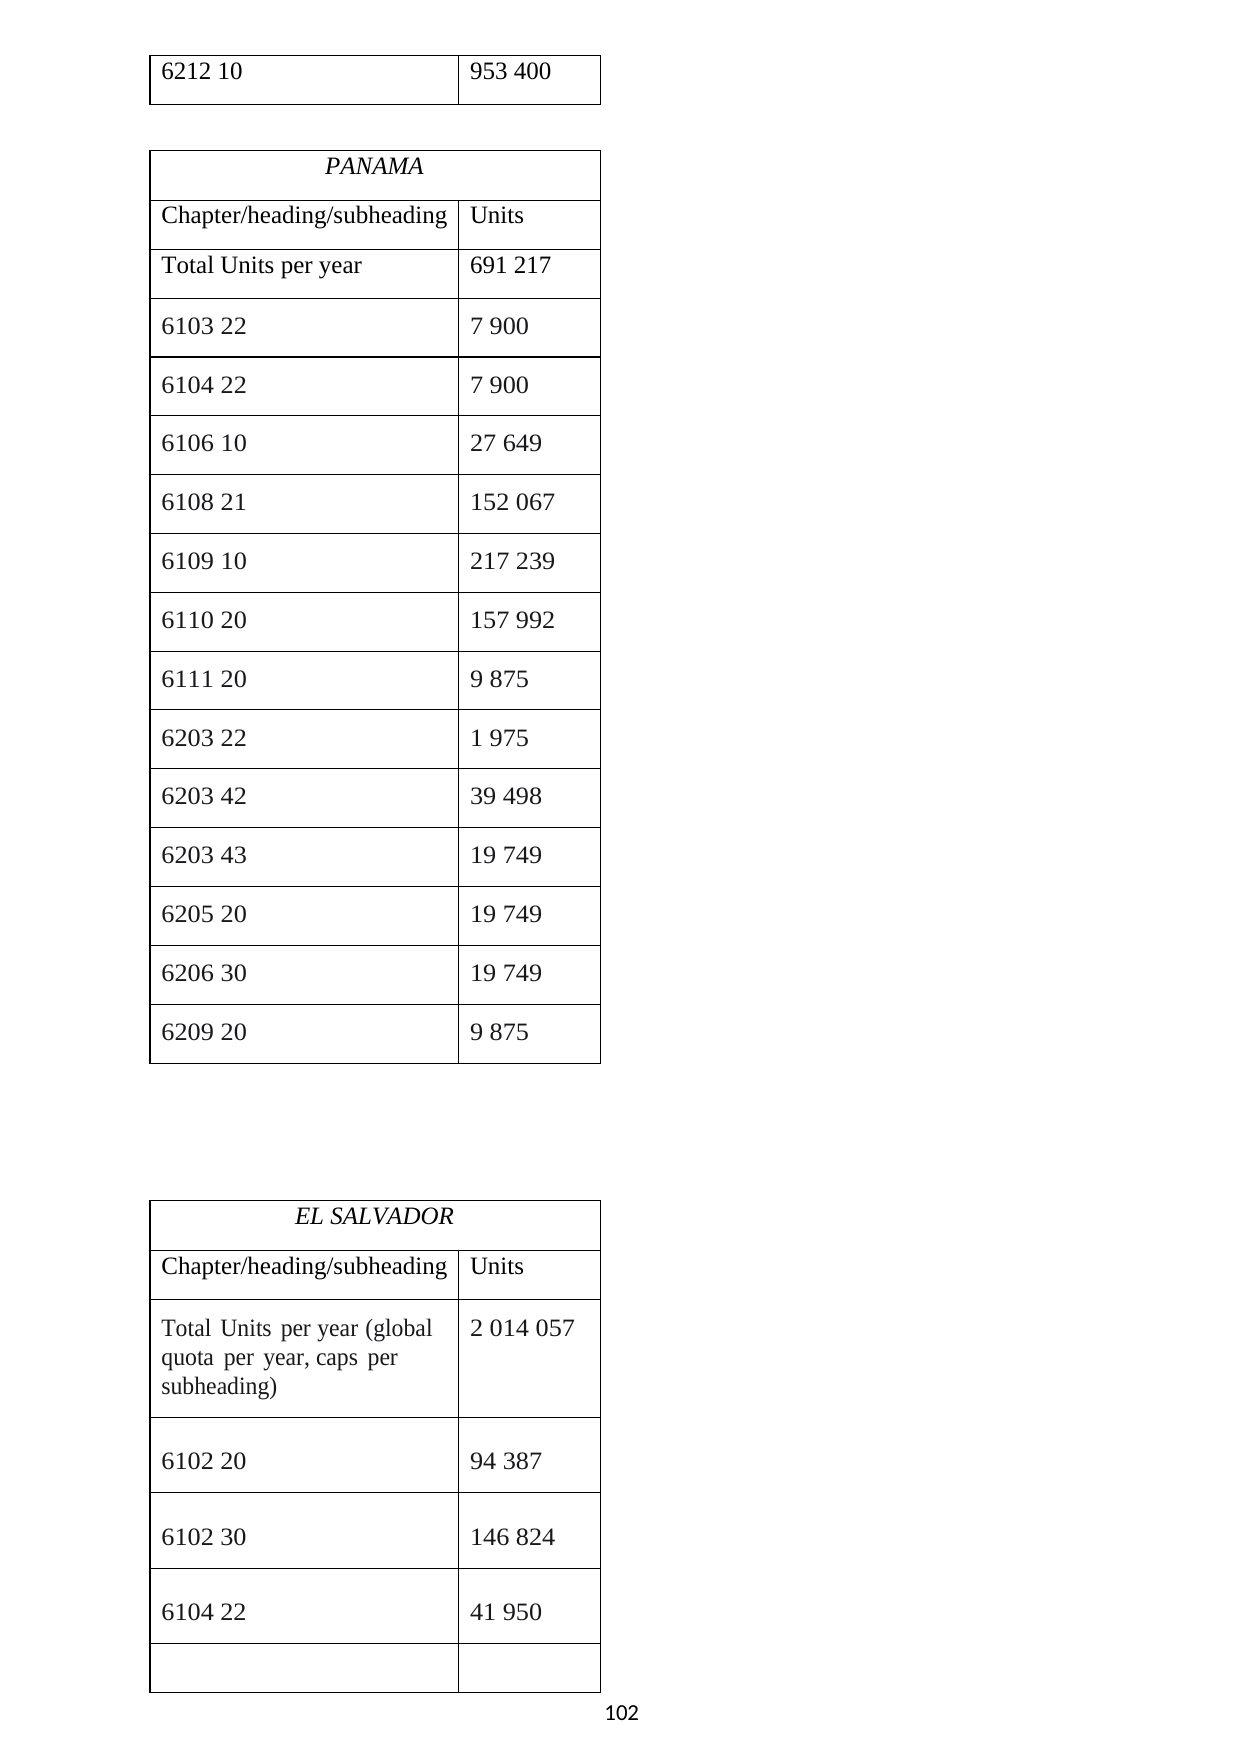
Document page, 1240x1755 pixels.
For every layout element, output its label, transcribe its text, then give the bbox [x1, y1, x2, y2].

table_cell [459, 1644, 600, 1692]
table_cell Chapter/heading/subheading [151, 1251, 458, 1299]
table_cell 6203 42 [151, 769, 458, 827]
table_cell 6102 20 [151, 1418, 458, 1492]
table_cell 1 975 [459, 710, 600, 768]
table_cell 6206 30 [151, 946, 458, 1003]
table_cell 2 014 057 [459, 1300, 600, 1417]
table_cell 6108 21 [151, 475, 458, 533]
table_cell 7 900 [459, 299, 600, 356]
table_cell 27 649 [459, 416, 600, 474]
table_cell Units [459, 201, 600, 249]
table_cell 6103 22 [151, 299, 458, 356]
table_cell 6110 20 [151, 593, 458, 651]
table_cell 19 749 [459, 828, 600, 886]
table_cell Chapter/heading/subheading [151, 201, 458, 249]
table_cell 6111 20 [151, 652, 458, 709]
table_cell 9 875 [459, 652, 600, 709]
table_cell 152 067 [459, 475, 600, 533]
table_header EL SALVADOR [151, 1201, 600, 1250]
table_cell Units [459, 1251, 600, 1299]
table_cell Total Units per year [151, 250, 458, 298]
table_cell Total Units per year (global quota per year, caps per subheading) [151, 1300, 458, 1417]
table_cell 41 950 [459, 1569, 600, 1643]
table_cell [151, 1644, 458, 1692]
table_cell 6106 10 [151, 416, 458, 474]
table_cell 157 992 [459, 593, 600, 651]
table_cell 6109 10 [151, 534, 458, 592]
table_cell 6203 43 [151, 828, 458, 886]
table_cell 6212 10 [151, 56, 458, 103]
table_cell 6203 22 [151, 710, 458, 768]
table_cell 146 824 [459, 1493, 600, 1567]
table_cell 9 875 [459, 1005, 600, 1062]
table_cell 7 900 [459, 358, 600, 415]
table_cell 39 498 [459, 769, 600, 827]
table_cell 6102 30 [151, 1493, 458, 1567]
table_cell 691 217 [459, 250, 600, 298]
table_cell 6104 22 [151, 1569, 458, 1643]
table_header PANAMA [151, 151, 600, 199]
table_cell 6209 20 [151, 1005, 458, 1062]
table_cell 217 239 [459, 534, 600, 592]
table_cell 19 749 [459, 946, 600, 1003]
table_cell 19 749 [459, 887, 600, 945]
table_cell 6205 20 [151, 887, 458, 945]
table_cell 6104 22 [151, 358, 458, 415]
table_cell 94 387 [459, 1418, 600, 1492]
table_cell 953 400 [459, 56, 600, 103]
